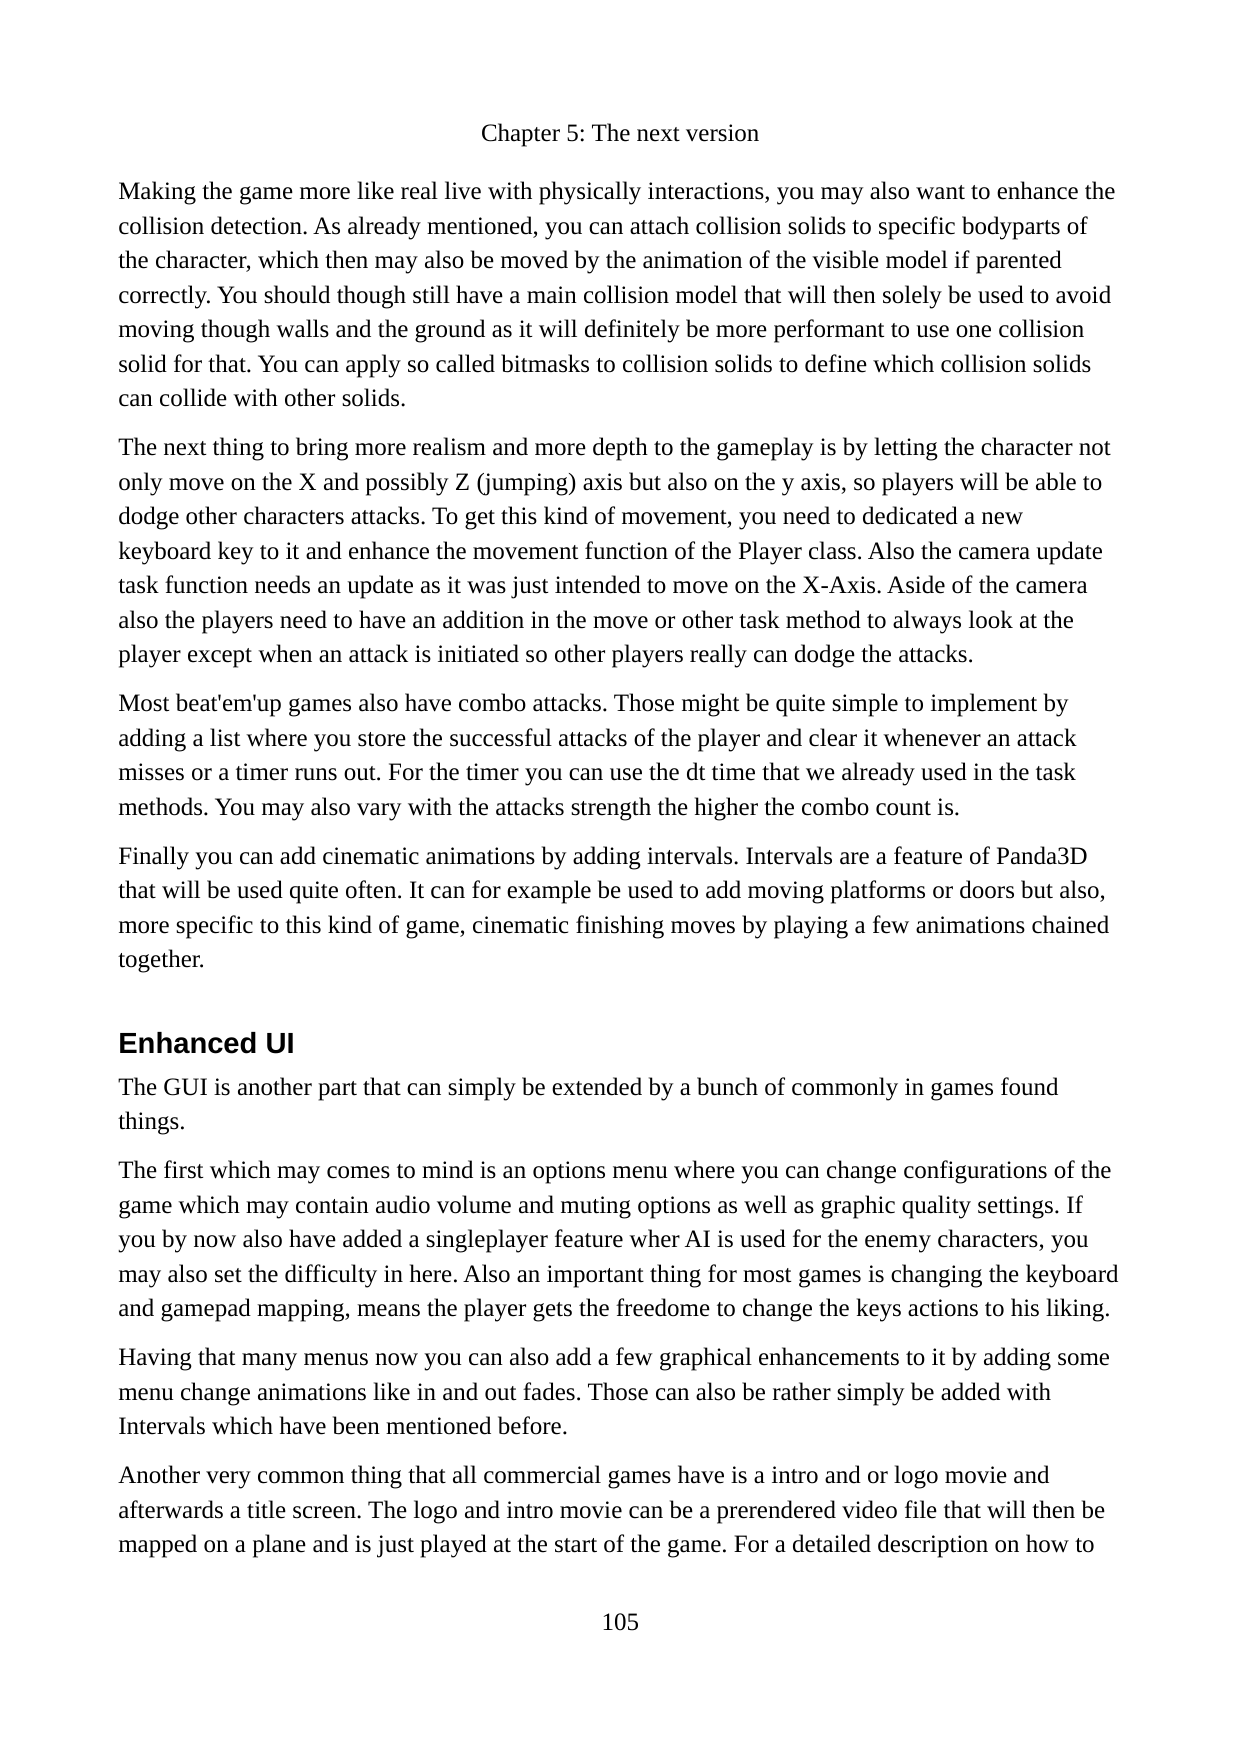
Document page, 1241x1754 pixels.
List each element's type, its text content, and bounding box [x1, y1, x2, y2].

text The GUI is another part that can simply be extended by a bunch of commonly in games found things. [118, 1072, 1122, 1135]
text Finally you can add cinematic animations by adding intervals. Intervals are a feature of Panda3D that will be used quite often. It can for example be used to add moving platforms or doors but also, more specific to this kind of game, cinematic finishing moves by playing a few animations chained together. [118, 841, 1122, 973]
text Another very common thing that all commercial games have is a intro and or logo movie and afterwards a title screen. The logo and intro movie can be a prerendered video file that will then be mapped on a plane and is just played at the start of the game. For a detailed description on how to [118, 1460, 1122, 1558]
text Having that many menus now you can also add a few graphical enhancements to it by adding some menu change animations like in and out fades. Those can also be rather simply be added with Intervals which have been mentioned before. [118, 1342, 1122, 1440]
text The next thing to bring more realism and more depth to the gameplay is by letting the character not only move on the X and possibly Z (jumping) axis but also on the y axis, so players will be able to dodge other characters attacks. To get this kind of movement, you need to dedicated a new keyboard key to it and enhance the movement function of the Player class. Also the camera update task function needs an update as it was just intended to move on the X-Axis. Aside of the camera also the players need to have an addition in the move or other task method to always look at the player except when an attack is initiated so other players really can dodge the attacks. [118, 432, 1122, 668]
text Most beat'em'up games also have combo attacks. Those might be quite simple to implement by adding a list where you store the successful attacks of the player and clear it whenever an attack misses or a timer runs out. For the timer you can use the dt time that we already used in the task methods. You may also vary with the attacks strength the higher the combo count is. [118, 688, 1122, 820]
subtitle Enhanced UI [118, 1026, 1122, 1059]
text The first which may comes to mind is an options menu where you can change configurations of the game which may contain audio volume and muting options as well as graphic quality settings. If you by now also have added a singleplayer feature wher AI is used for the enemy characters, you may also set the difficulty in here. Also an important thing for most games is changing the keyboard and gamepad mapping, means the player gets the freedome to change the keys actions to his liking. [118, 1155, 1122, 1322]
text Making the game more like real live with physically interactions, you may also want to enhance the collision detection. As already mentioned, you can attach collision solids to specific bodyparts of the character, which then may also be moved by the animation of the visible model if parented correctly. You should though still have a main collision model that will then solely be used to avoid moving though walls and the ground as it will definitely be more performant to use one collision solid for that. You can apply so called bitmasks to collision solids to define which collision solids can collide with other solids. [118, 176, 1122, 412]
